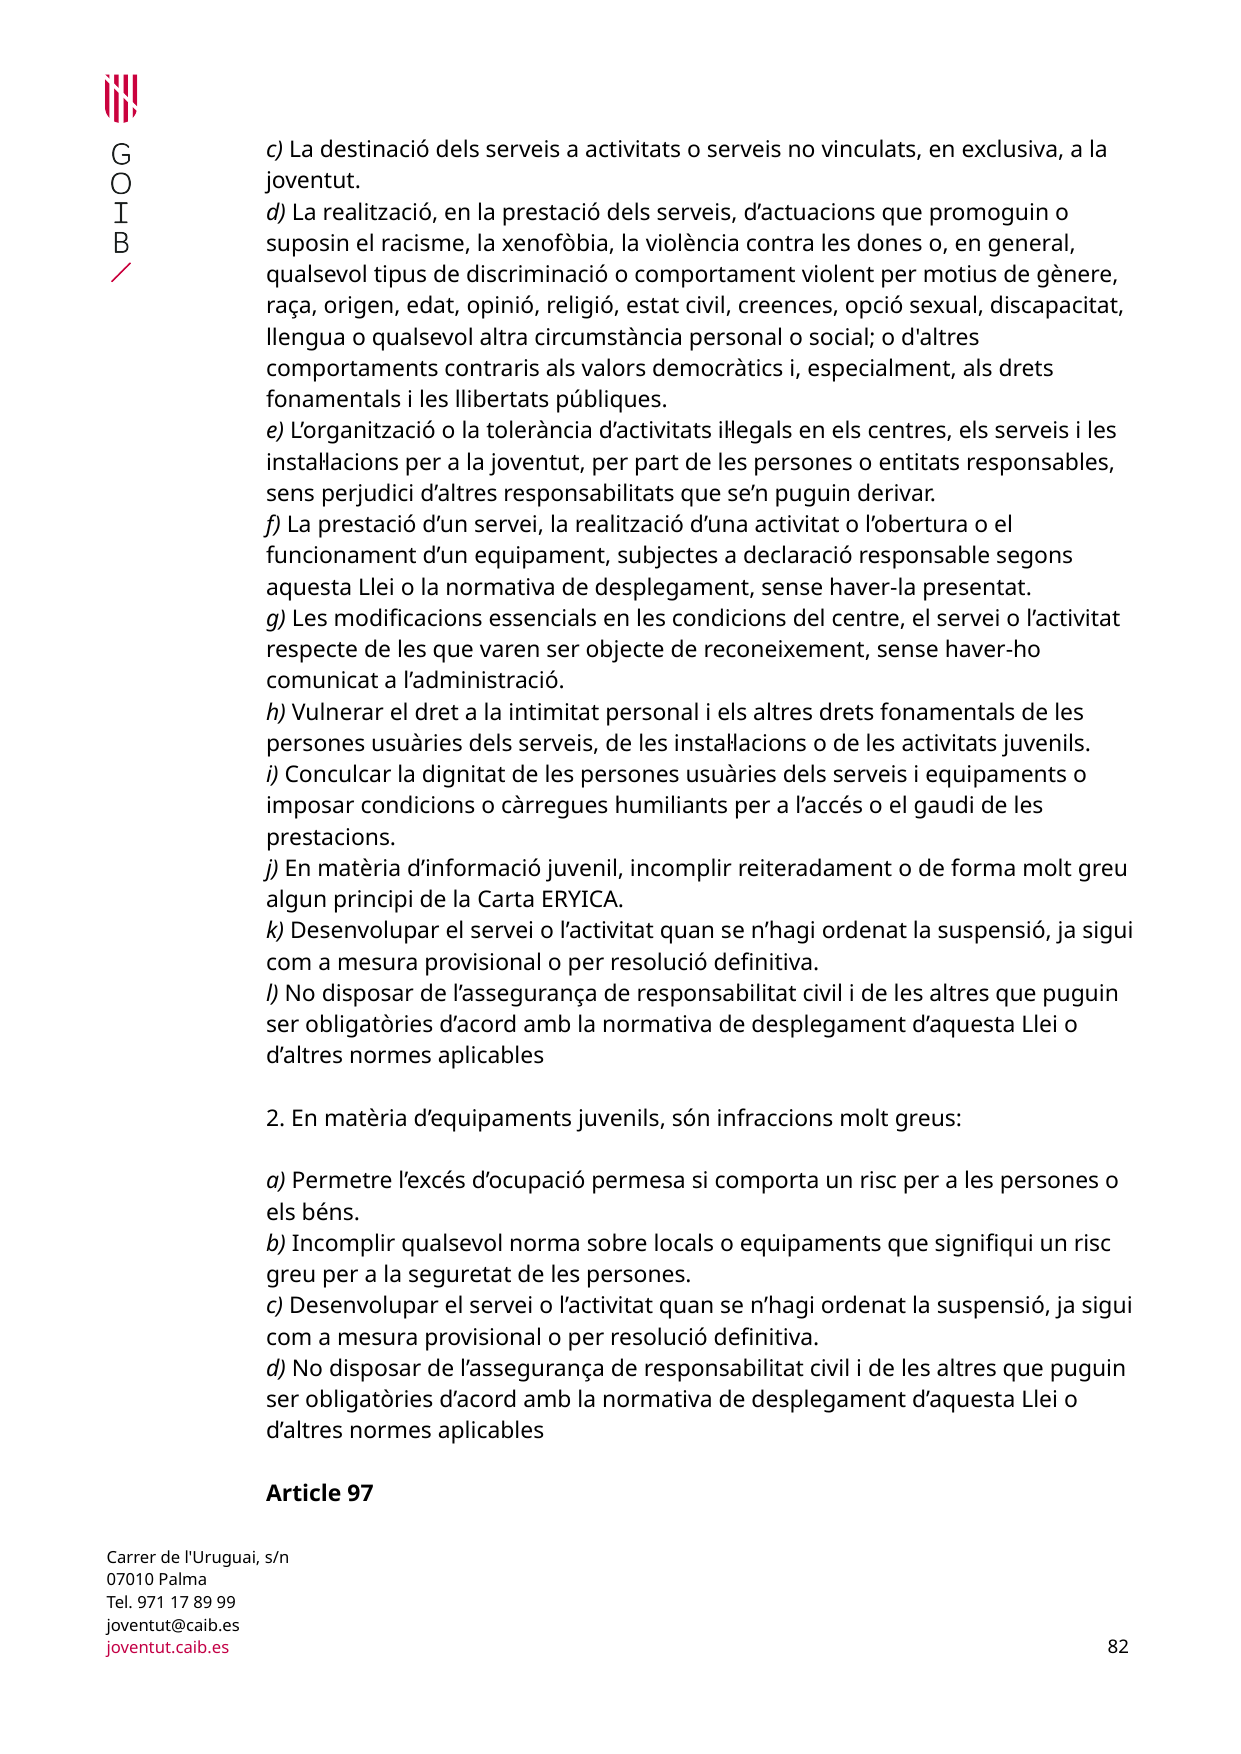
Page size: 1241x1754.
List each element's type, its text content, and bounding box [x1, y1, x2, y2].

text f) La prestació d’un servei, la realització d’una activitat o l’obertura o el funcionament d’un equipament, subjectes a declaració responsable segons aquesta Llei o la normativa de desplegament, sense haver-la presentat. [266, 508, 1152, 602]
picture [76, 51, 166, 313]
text a) Permetre l’excés d’ocupació permesa si comporta un risc per a les persones o els béns. [266, 1164, 1152, 1227]
text Article 97 [266, 1477, 1152, 1508]
text 2. En matèria d’equipaments juvenils, són infraccions molt greus: [266, 1102, 1152, 1133]
text respecte de les que varen ser objecte de reconeixement, sense haver-ho comunicat a l’administració. [266, 633, 1152, 695]
text l) No disposar de l’assegurança de responsabilitat civil i de les altres que puguin ser obligatòries d’acord amb la normativa de desplegament d’aquesta Llei o d’altres normes aplicables [266, 977, 1152, 1070]
text j) En matèria d’informació juvenil, incomplir reiteradament o de forma molt greu algun principi de la Carta ERYICA. [266, 852, 1152, 914]
text c) Desenvolupar el servei o l’activitat quan se n’hagi ordenat la suspensió, ja sigui com a mesura provisional o per resolució definitiva. [266, 1289, 1152, 1352]
text e) L’organització o la tolerància d’activitats il·legals en els centres, els serveis i les [266, 414, 1152, 445]
text i) Conculcar la dignitat de les persones usuàries dels serveis i equipaments o imposar condicions o càrregues humiliants per a l’accés o el gaudi de les prestacions. [266, 758, 1152, 852]
text d) No disposar de l’assegurança de responsabilitat civil i de les altres que puguin ser obligatòries d’acord amb la normativa de desplegament d’aquesta Llei o d’altres normes aplicables [266, 1352, 1152, 1445]
text b) Incomplir qualsevol norma sobre locals o equipaments que signifiqui un risc greu per a la seguretat de les persones. [266, 1227, 1152, 1289]
text c) La destinació dels serveis a activitats o serveis no vinculats, en exclusiva, a la [266, 133, 1152, 164]
text joventut. [266, 164, 1152, 195]
text d) La realització, en la prestació dels serveis, d’actuacions que promoguin o suposin el racisme, la xenofòbia, la violència contra les dones o, en general, qualsevol tipus de discriminació o comportament violent per motius de gènere, raça, origen, edat, opinió, religió, estat civil, creences, opció sexual, discapacitat, llengua o qualsevol altra circumstància personal o social; o d'altres comportaments contraris als valors democràtics i, especialment, als drets fonamentals i les llibertats públiques. [266, 195, 1152, 414]
text h) Vulnerar el dret a la intimitat personal i els altres drets fonamentals de les [266, 695, 1152, 727]
text k) Desenvolupar el servei o l’activitat quan se n’hagi ordenat la suspensió, ja sigui com a mesura provisional o per resolució definitiva. [266, 914, 1152, 977]
text instal·lacions per a la joventut, per part de les persones o entitats responsables, sens perjudici d’altres responsabilitats que se’n puguin derivar. [266, 445, 1152, 508]
text persones usuàries dels serveis, de les instal·lacions o de les activitats juvenils. [266, 727, 1152, 758]
text g) Les modificacions essencials en les condicions del centre, el servei o l’activitat [266, 602, 1152, 633]
